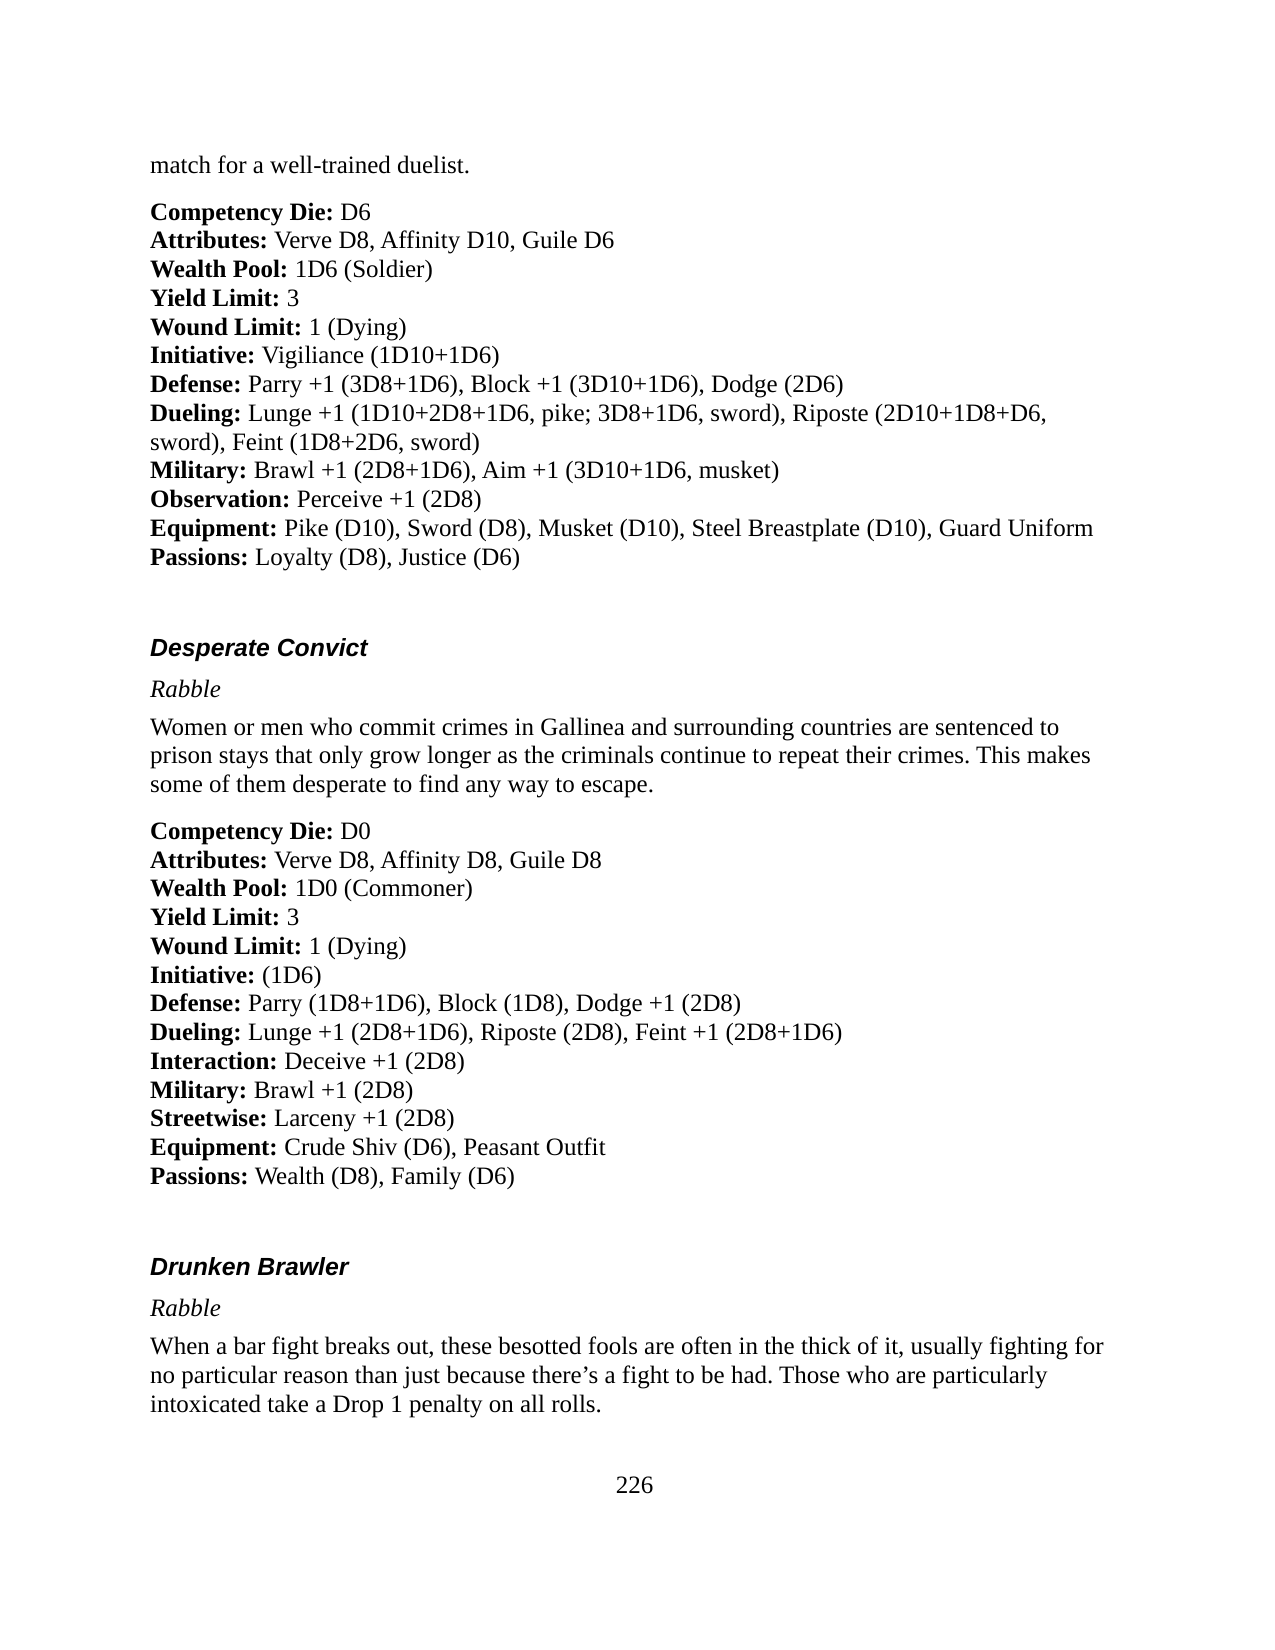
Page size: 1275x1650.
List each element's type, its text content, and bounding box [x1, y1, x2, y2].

subtitle Desperate Convict [150, 633, 1125, 662]
text Rabble [150, 674, 1125, 703]
subtitle Drunken Brawler [150, 1252, 1125, 1281]
text Competency Die: D0 Attributes: Verve D8, Affinity D8, Guile D8 Wealth Pool: 1D0 (Commoner) Yield Limit: 3 Wound Limit: 1 (Dying) Initiative: (1D6) Defense: Parry (1D8+1D6), Block (1D8), Dodge +1 (2D8) Dueling: Lunge +1 (2D8+1D6), Riposte (2D8), Feint +1 (2D8+1D6) Interaction: Deceive +1 (2D8) Military: Brawl +1 (2D8) Streetwise: Larceny +1 (2D8) Equipment: Crude Shiv (D6), Peasant Outfit Passions: Wealth (D8), Family (D6) [150, 816, 1125, 1218]
text Women or men who commit crimes in Gallinea and surrounding countries are sentenced to prison stays that only grow longer as the criminals continue to repeat their crimes. This makes some of them desperate to find any way to escape. [150, 712, 1125, 798]
text Rabble [150, 1293, 1125, 1322]
text When a bar fight breaks out, these besotted fools are often in the thick of it, usually fighting for no particular reason than just because there’s a fight to be had. Those who are particularly intoxicated take a Drop 1 penalty on all rolls. [150, 1331, 1125, 1417]
text Competency Die: D6 Attributes: Verve D8, Affinity D10, Guile D6 Wealth Pool: 1D6 (Soldier) Yield Limit: 3 Wound Limit: 1 (Dying) Initiative: Vigiliance (1D10+1D6) Defense: Parry +1 (3D8+1D6), Block +1 (3D10+1D6), Dodge (2D6) Dueling: Lunge +1 (1D10+2D8+1D6, pike; 3D8+1D6, sword), Riposte (2D10+1D8+D6, sword), Feint (1D8+2D6, sword) Military: Brawl +1 (2D8+1D6), Aim +1 (3D10+1D6, musket) Observation: Perceive +1 (2D8) Equipment: Pike (D10), Sword (D8), Musket (D10), Steel Breastplate (D10), Guard Uniform Passions: Loyalty (D8), Justice (D6) [150, 197, 1125, 599]
text match for a well-trained duelist. [150, 150, 1125, 179]
